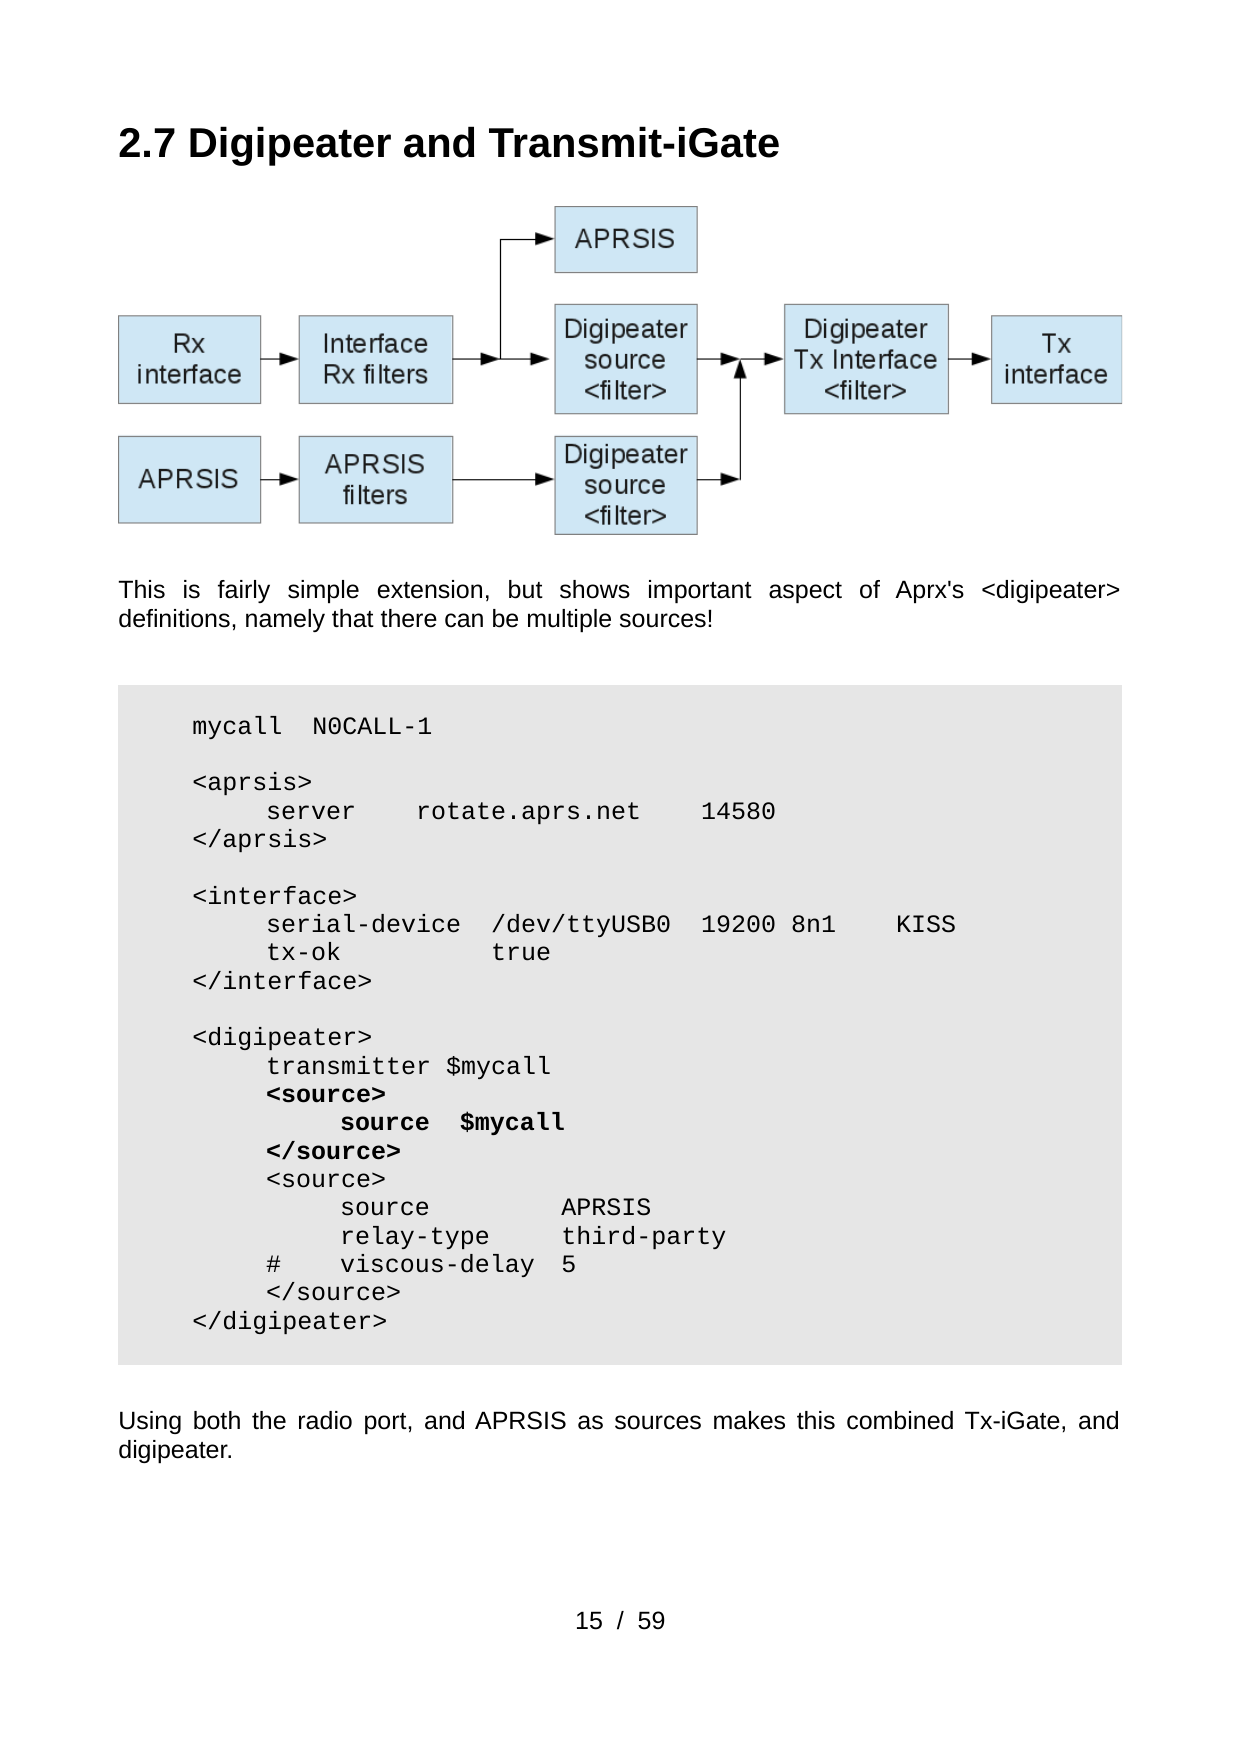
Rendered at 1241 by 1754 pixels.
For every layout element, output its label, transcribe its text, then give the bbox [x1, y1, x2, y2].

text source $mycall [118, 1110, 1122, 1138]
text <source> [118, 1167, 1122, 1195]
text <source> [118, 1082, 1122, 1110]
picture [118, 206, 1123, 535]
text <interface> [118, 883, 1122, 912]
text # viscous-delay 5 [118, 1252, 1122, 1280]
text source APRSIS [118, 1195, 1122, 1223]
text </source> [118, 1280, 1122, 1308]
text serial-device /dev/ttyUSB0 19200 8n1 KISS [118, 912, 1122, 940]
text mycall N0CALL-1 [118, 713, 1122, 742]
text </digipeater> [118, 1308, 1122, 1337]
subtitle Digipeater and Transmit-iGate [118, 118, 1122, 166]
text </interface> [118, 968, 1122, 997]
text server rotate.aprs.net 14580 [118, 798, 1122, 827]
text transmitter $mycall [118, 1053, 1122, 1082]
text tx-ok true [118, 940, 1122, 968]
text Using both the radio port, and APRSIS as sources makes this combined Tx-iGate, and digipeater. [118, 1406, 1122, 1463]
text <aprsis> [118, 770, 1122, 798]
text relay-type third-party [118, 1223, 1122, 1252]
text This is fairly simple extension, but shows important aspect of Aprx's <digipeater> definitions, namely that there can be multiple sources! [118, 575, 1122, 633]
text <digipeater> [118, 1025, 1122, 1053]
text </source> [118, 1138, 1122, 1167]
text </aprsis> [118, 827, 1122, 855]
